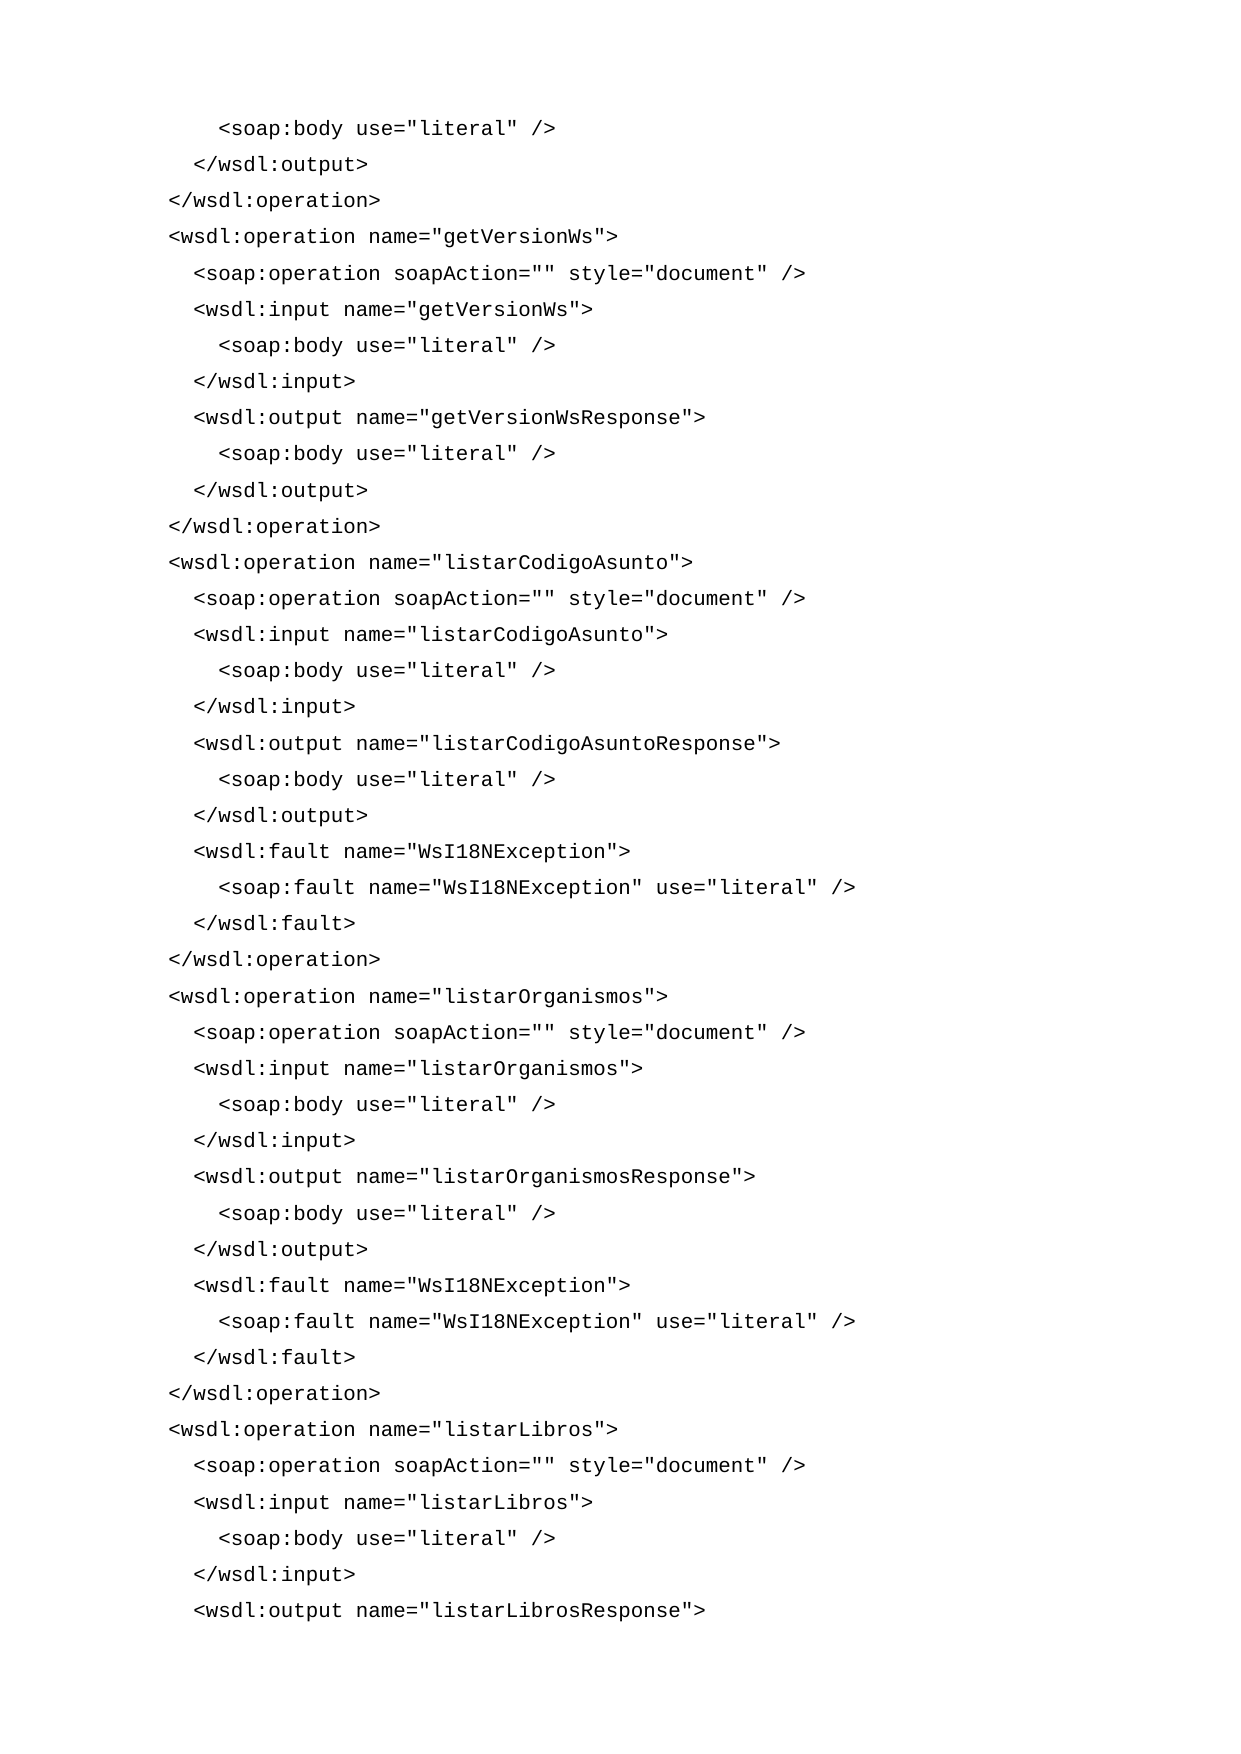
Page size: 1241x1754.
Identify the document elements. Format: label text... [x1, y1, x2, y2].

text <soap:body use="literal" /> [118, 1202, 1122, 1226]
text <wsdl:output name="listarOrganismosResponse"> [118, 1166, 1122, 1190]
text <soap:body use="literal" /> [118, 443, 1122, 467]
text <soap:operation soapAction="" style="document" /> [118, 1456, 1122, 1479]
text <wsdl:operation name="listarOrganismos"> [118, 986, 1122, 1009]
text <wsdl:input name="listarOrganismos"> [118, 1058, 1122, 1082]
text <soap:fault name="WsI18NException" use="literal" /> [118, 877, 1122, 901]
text </wsdl:operation> [118, 516, 1122, 539]
text <wsdl:output name="listarCodigoAsuntoResponse"> [118, 733, 1122, 756]
text </wsdl:fault> [118, 1347, 1122, 1371]
text </wsdl:input> [118, 1564, 1122, 1588]
text <soap:operation soapAction="" style="document" /> [118, 588, 1122, 612]
text <soap:operation soapAction="" style="document" /> [118, 1022, 1122, 1045]
text </wsdl:operation> [118, 190, 1122, 214]
text <soap:operation soapAction="" style="document" /> [118, 263, 1122, 286]
text </wsdl:input> [118, 696, 1122, 720]
text <wsdl:operation name="listarLibros"> [118, 1419, 1122, 1443]
text <wsdl:output name="listarLibrosResponse"> [118, 1600, 1122, 1624]
text <soap:body use="literal" /> [118, 660, 1122, 684]
text <wsdl:input name="getVersionWs"> [118, 299, 1122, 322]
text <wsdl:operation name="listarCodigoAsunto"> [118, 552, 1122, 576]
text <soap:body use="literal" /> [118, 118, 1122, 142]
text <wsdl:output name="getVersionWsResponse"> [118, 407, 1122, 431]
text </wsdl:output> [118, 479, 1122, 503]
text </wsdl:output> [118, 805, 1122, 828]
text <wsdl:operation name="getVersionWs"> [118, 227, 1122, 250]
text <wsdl:input name="listarCodigoAsunto"> [118, 624, 1122, 648]
text <soap:fault name="WsI18NException" use="literal" /> [118, 1311, 1122, 1334]
text </wsdl:input> [118, 371, 1122, 395]
text <soap:body use="literal" /> [118, 1094, 1122, 1118]
text <soap:body use="literal" /> [118, 1528, 1122, 1551]
text <soap:body use="literal" /> [118, 769, 1122, 792]
text <wsdl:fault name="WsI18NException"> [118, 841, 1122, 865]
text <soap:body use="literal" /> [118, 335, 1122, 359]
text </wsdl:output> [118, 1239, 1122, 1262]
text </wsdl:output> [118, 154, 1122, 178]
text <wsdl:fault name="WsI18NException"> [118, 1275, 1122, 1298]
text </wsdl:fault> [118, 913, 1122, 937]
text </wsdl:input> [118, 1130, 1122, 1154]
text </wsdl:operation> [118, 1383, 1122, 1407]
text </wsdl:operation> [118, 949, 1122, 973]
text <wsdl:input name="listarLibros"> [118, 1492, 1122, 1515]
